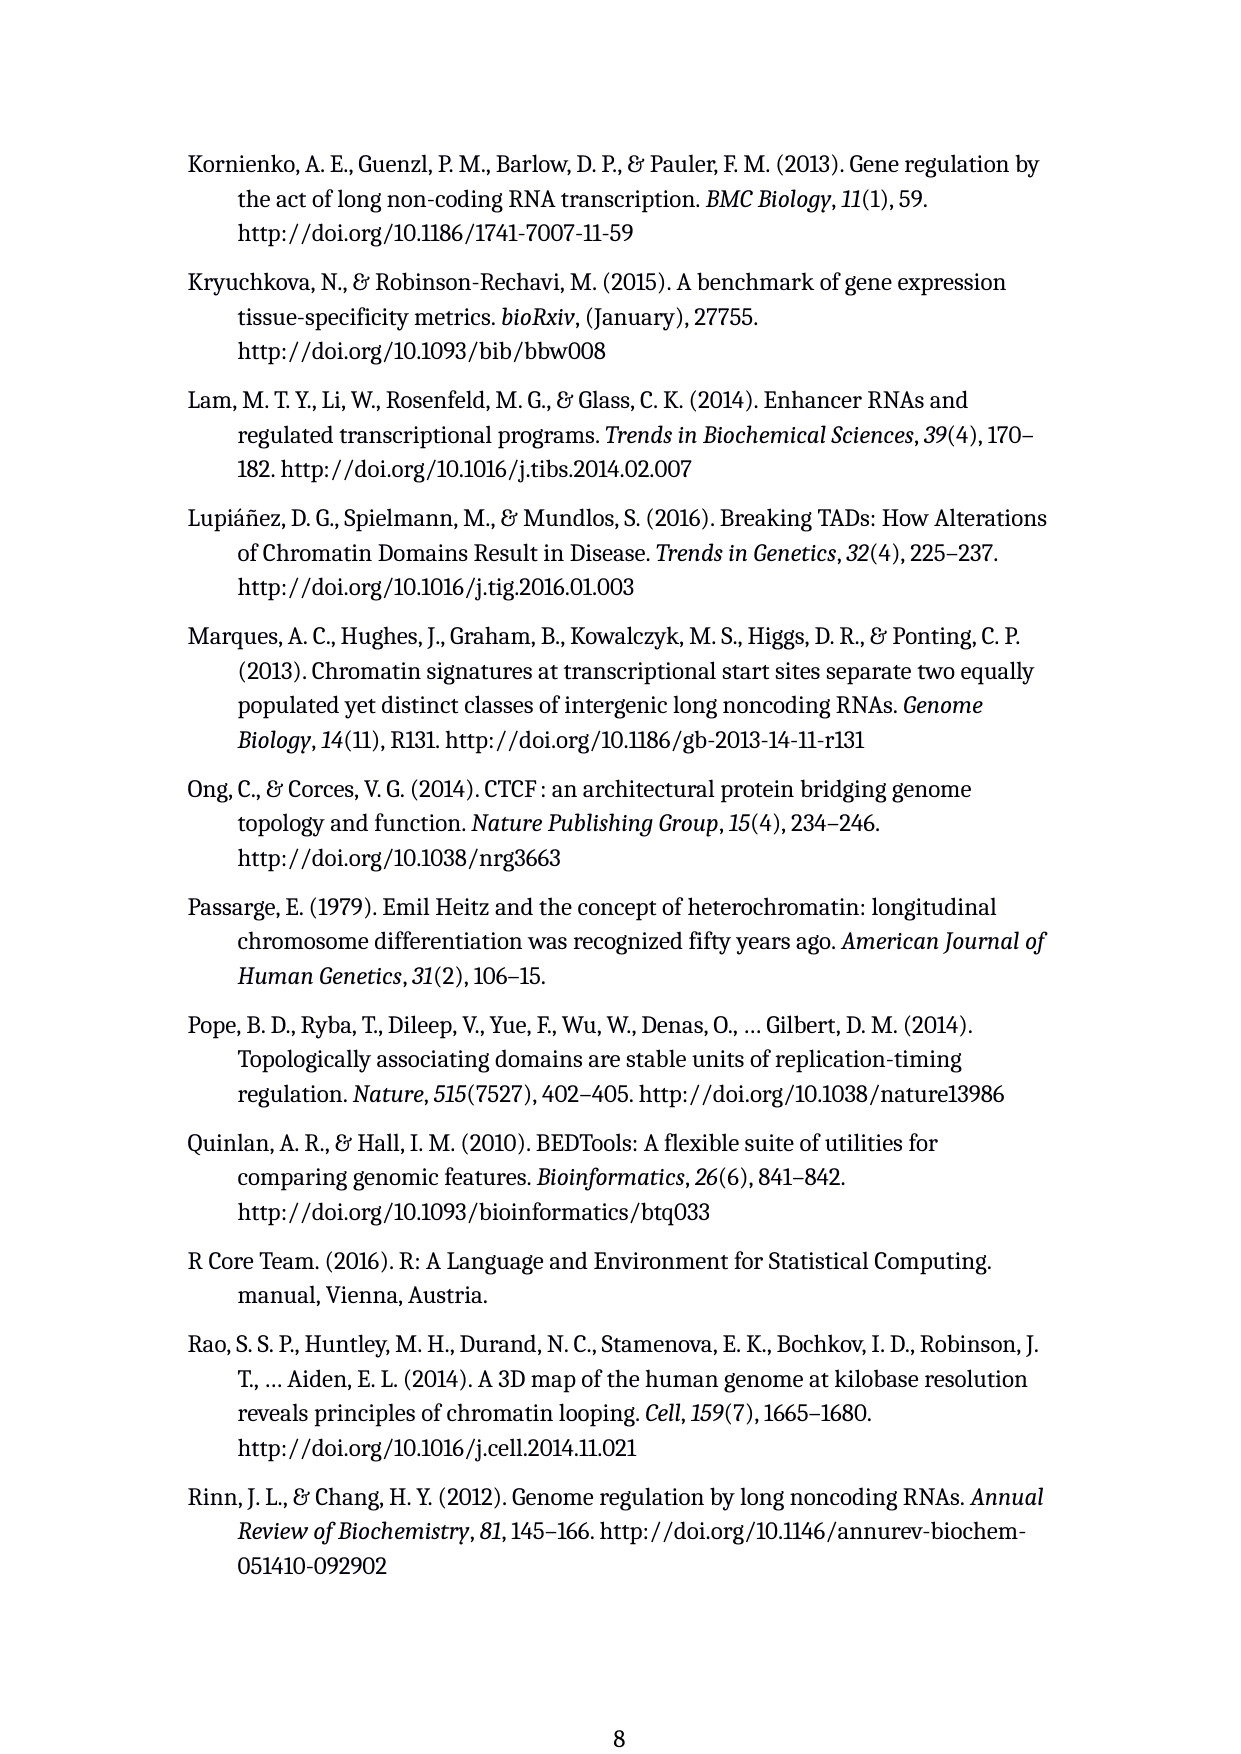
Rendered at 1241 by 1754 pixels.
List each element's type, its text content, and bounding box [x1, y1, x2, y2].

text Lupiáñez, D. G., Spielmann, M., & Mundlos, S. (2016). Breaking TADs: How Alterations of Chromatin Domains Result in Disease. Trends in Genetics, 32(4), 225–237. http://doi.org/10.1016/j.tig.2016.01.003 [187, 504, 1053, 602]
text Kryuchkova, N., & Robinson-Rechavi, M. (2015). A benchmark of gene expression tissue-specificity metrics. bioRxiv, (January), 27755. http://doi.org/10.1093/bib/bbw008 [187, 268, 1053, 366]
text Lam, M. T. Y., Li, W., Rosenfeld, M. G., & Glass, C. K. (2014). Enhancer RNAs and regulated transcriptional programs. Trends in Biochemical Sciences, 39(4), 170–182. http://doi.org/10.1016/j.tibs.2014.02.007 [187, 386, 1053, 484]
text Ong, C., & Corces, V. G. (2014). CTCF : an architectural protein bridging genome topology and function. Nature Publishing Group, 15(4), 234–246. http://doi.org/10.1038/nrg3663 [187, 774, 1053, 872]
text R Core Team. (2016). R: A Language and Environment for Statistical Computing. manual, Vienna, Austria. [187, 1247, 1053, 1310]
text Pope, B. D., Ryba, T., Dileep, V., Yue, F., Wu, W., Denas, O., … Gilbert, D. M. (2014). Topologically associating domains are stable units of replication-timing regulation. Nature, 515(7527), 402–405. http://doi.org/10.1038/nature13986 [187, 1011, 1053, 1108]
text Marques, A. C., Hughes, J., Graham, B., Kowalczyk, M. S., Higgs, D. R., & Ponting, C. P. (2013). Chromatin signatures at transcriptional start sites separate two equally populated yet distinct classes of intergenic long noncoding RNAs. Genome Biology, 14(11), R131. http://doi.org/10.1186/gb-2013-14-11-r131 [187, 622, 1053, 754]
text Quinlan, A. R., & Hall, I. M. (2010). BEDTools: A flexible suite of utilities for comparing genomic features. Bioinformatics, 26(6), 841–842. http://doi.org/10.1093/bioinformatics/btq033 [187, 1129, 1053, 1226]
text Rinn, J. L., & Chang, H. Y. (2012). Genome regulation by long noncoding RNAs. Annual Review of Biochemistry, 81, 145–166. http://doi.org/10.1146/annurev-biochem-051410-092902 [187, 1483, 1053, 1580]
text Kornienko, A. E., Guenzl, P. M., Barlow, D. P., & Pauler, F. M. (2013). Gene regulation by the act of long non-coding RNA transcription. BMC Biology, 11(1), 59. http://doi.org/10.1186/1741-7007-11-59 [187, 150, 1053, 248]
text Passarge, E. (1979). Emil Heitz and the concept of heterochromatin: longitudinal chromosome differentiation was recognized fifty years ago. American Journal of Human Genetics, 31(2), 106–15. [187, 893, 1053, 990]
text Rao, S. S. P., Huntley, M. H., Durand, N. C., Stamenova, E. K., Bochkov, I. D., Robinson, J. T., … Aiden, E. L. (2014). A 3D map of the human genome at kilobase resolution reveals principles of chromatin looping. Cell, 159(7), 1665–1680. http://doi.org/10.1016/j.cell.2014.11.021 [187, 1330, 1053, 1462]
